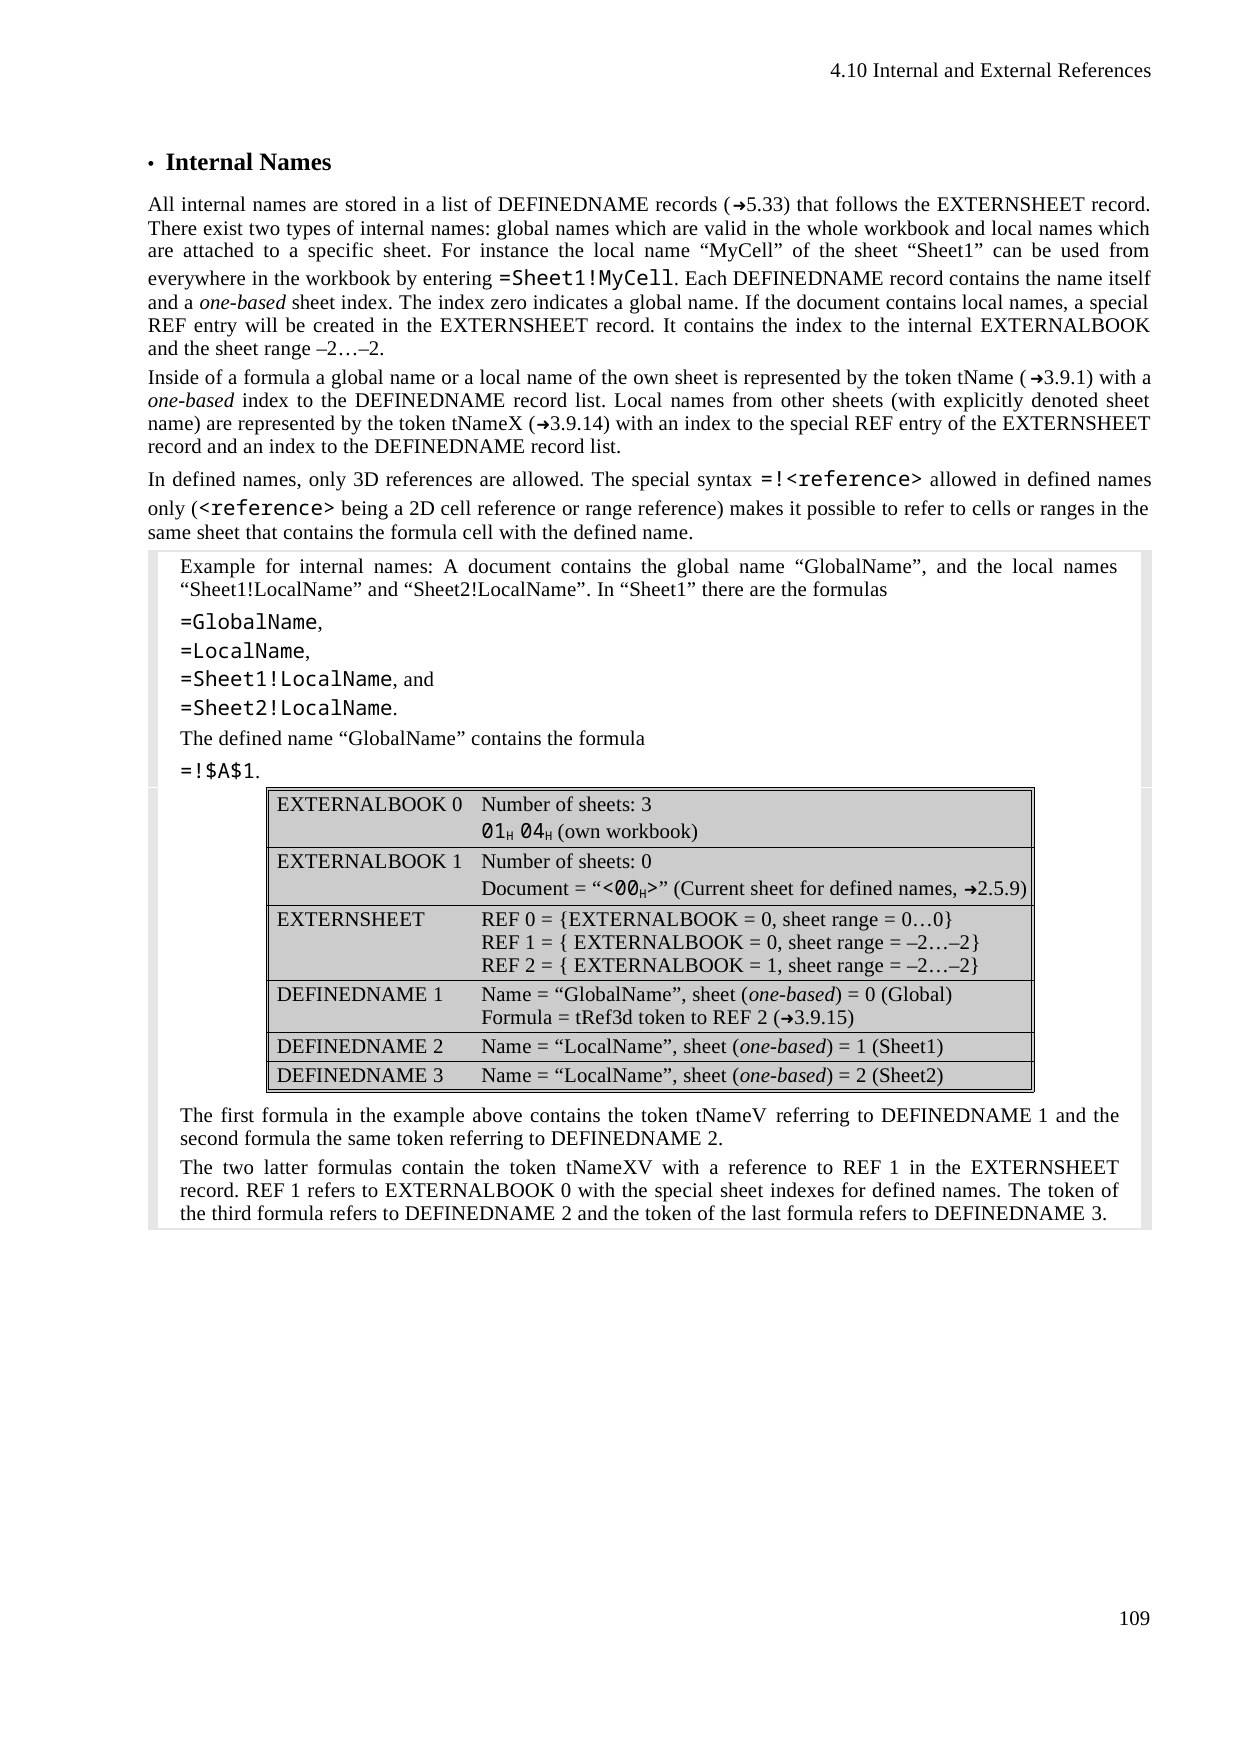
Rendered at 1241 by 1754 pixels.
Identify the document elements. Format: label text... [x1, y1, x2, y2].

table_cell [177, 788, 266, 847]
table_cell [1123, 1061, 1141, 1092]
table_cell [1035, 847, 1123, 905]
text In defined names, only 3D references are allowed. The special syntax =!<reference> allowed in defined names only (<reference> being a 2D cell reference or range reference) makes it possible to refer to cells or ranges in the same sheet that contains the formula cell with the defined name. [148, 464, 1152, 544]
table_cell [1035, 788, 1123, 847]
table_cell [1123, 1032, 1141, 1061]
text Inside of a formula a global name or a local name of the own sheet is represented by the token tName (➜3.9.1) with a one-based index to the DEFINEDNAME record list. Local names from other sheets (with explicitly denoted sheet name) are represented by the token tNameX (➜3.9.14) with an index to the special REF entry of the EXTERNSHEET record and an index to the DEFINEDNAME record list. [148, 366, 1152, 458]
table_cell DEFINEDNAME 3 [269, 1062, 472, 1089]
table_cell [177, 1032, 266, 1061]
table_cell DEFINEDNAME 2 [269, 1033, 472, 1061]
table_cell [1035, 905, 1123, 980]
table_cell [158, 1032, 177, 1061]
table_header Example for internal names: A document contains the global name “GlobalName”, and the local names “Sheet1!LocalName” and “Sheet2!LocalName”. In “Sheet1” there are the formulas =GlobalName, =LocalName, =Sheet1!LocalName, and =Sheet2!LocalName. The defined name “GlobalName” contains the formula =!$A$1. [177, 552, 1123, 787]
table_cell Number of sheets: 3 01H 04H (own workbook) [472, 791, 1031, 847]
table_cell Name = “LocalName”, sheet (one-based) = 2 (Sheet2) [472, 1062, 1031, 1089]
table_cell [158, 788, 177, 847]
table_cell The first formula in the example above contains the token tNameV referring to DEFINEDNAME 1 and the second formula the same token referring to DEFINEDNAME 2. The two latter formulas contain the token tNameXV with a reference to REF 1 in the EXTERNSHEET record. REF 1 refers to EXTERNALBOOK 0 with the special sheet indexes for defined names. The token of the third formula refers to DEFINEDNAME 2 and the token of the last formula refers to DEFINEDNAME 3. [177, 1092, 1123, 1228]
table_cell [1035, 1032, 1123, 1061]
table_header [158, 552, 177, 787]
table_cell [1123, 1092, 1141, 1228]
table_cell Name = “LocalName”, sheet (one-based) = 1 (Sheet1) [472, 1033, 1031, 1061]
table_header [1123, 552, 1141, 787]
table_cell [158, 1092, 177, 1228]
table_cell [158, 847, 177, 905]
table_cell [1123, 905, 1141, 980]
table_cell Name = “GlobalName”, sheet (one-based) = 0 (Global) Formula = tRef3d token to REF 2 (➜3.9.15) [472, 981, 1031, 1032]
table_cell [177, 1061, 266, 1092]
table_cell REF 0 = {EXTERNALBOOK = 0, sheet range = 0…0} REF 1 = { EXTERNALBOOK = 0, sheet range = –2…–2} REF 2 = { EXTERNALBOOK = 1, sheet range = –2…–2} [472, 906, 1031, 980]
table_cell EXTERNALBOOK 1 [269, 848, 472, 905]
table_cell [177, 847, 266, 905]
table_cell EXTERNALBOOK 0 [269, 791, 472, 847]
table_cell [158, 905, 177, 980]
table_cell EXTERNSHEET [269, 906, 472, 980]
table_cell [1123, 847, 1141, 905]
table_cell [158, 1061, 177, 1092]
table_cell DEFINEDNAME 1 [269, 981, 472, 1032]
table_cell [158, 980, 177, 1032]
list Internal Names [148, 148, 1152, 176]
table_cell [177, 905, 266, 980]
table_cell [1123, 980, 1141, 1032]
table_cell [1123, 788, 1141, 847]
text All internal names are stored in a list of DEFINEDNAME records (➜5.33) that follows the EXTERNSHEET record. There exist two types of internal names: global names which are valid in the whole workbook and local names which are attached to a specific sheet. For instance the local name “MyCell” of the sheet “Sheet1” can be used from everywhere in the workbook by entering =Sheet1!MyCell. Each DEFINEDNAME record contains the name itself and a one-based sheet index. The index zero indicates a global name. If the document contains local names, a special REF entry will be created in the EXTERNSHEET record. It contains the index to the internal EXTERNALBOOK and the sheet range –2…–2. [148, 193, 1152, 360]
table_cell [177, 980, 266, 1032]
table_cell [1035, 980, 1123, 1032]
table_cell Number of sheets: 0 Document = “<00H>” (Current sheet for defined names, ➜2.5.9) [472, 848, 1031, 905]
table_cell [1035, 1061, 1123, 1092]
